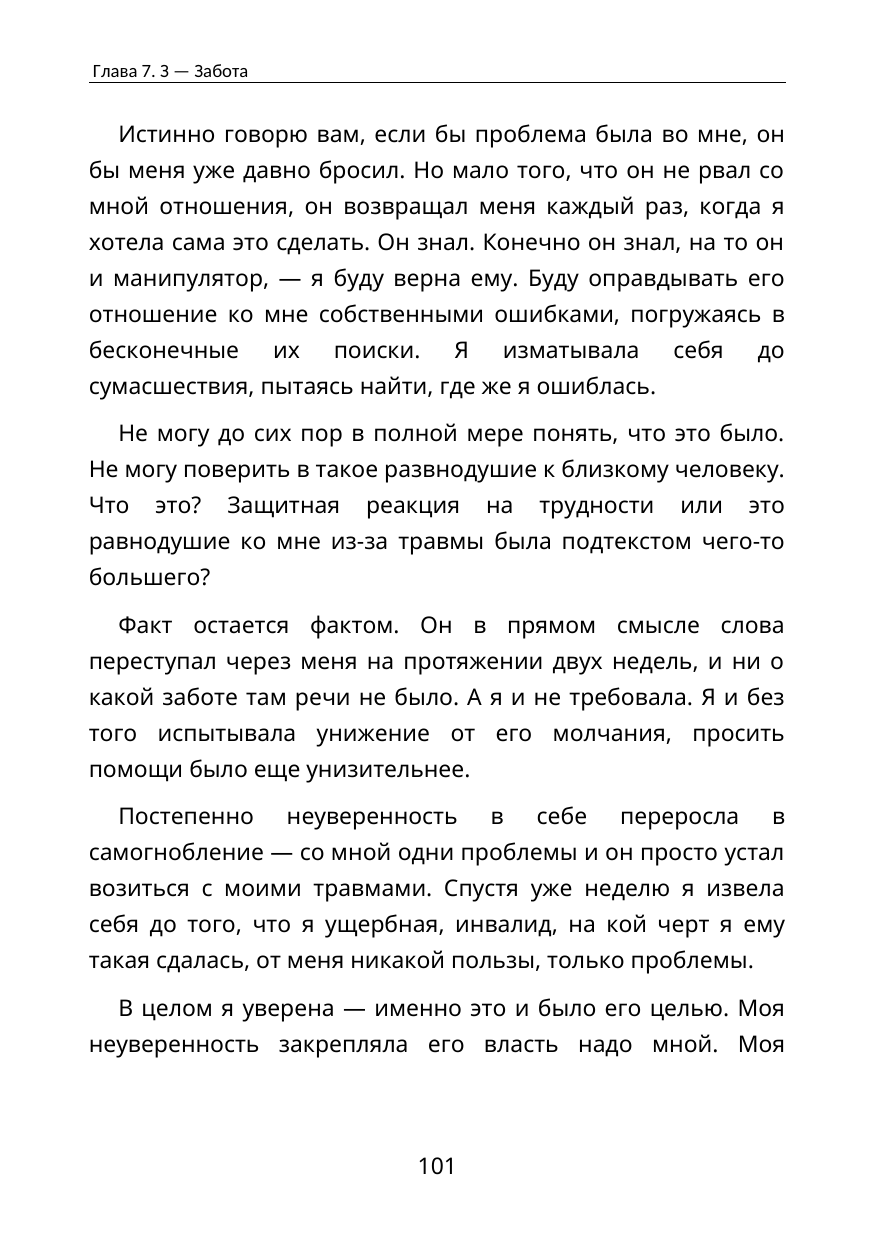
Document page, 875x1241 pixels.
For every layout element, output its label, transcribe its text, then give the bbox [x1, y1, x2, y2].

text Факт остается фактом. Он в прямом смысле слова переступал через меня на протяжении двух недель, и ни о какой заботе там речи не было. А я и не требовала. Я и без того испытывала унижение от его молчания, просить помощи было еще унизительнее. [88, 609, 786, 784]
text В целом я уверена — именно это и было его целью. Моя неуверенность закрепляла его власть надо мной. Моя [88, 992, 786, 1059]
text Не могу до сих пор в полной мере понять, что это было. Не могу поверить в такое развнодушие к близкому человеку. Что это? Защитная реакция на трудности или это равнодушие ко мне из-за травмы была подтекстом чего-то большего? [88, 417, 786, 592]
text Постепенно неуверенность в себе переросла в самогнобление — со мной одни проблемы и он просто устал возиться с моими травмами. Спустя уже неделю я извела себя до того, что я ущербная, инвалид, на кой черт я ему такая сдалась, от меня никакой пользы, только проблемы. [88, 800, 786, 975]
text Истинно говорю вам, если бы проблема была во мне, он бы меня уже давно бросил. Но мало того, что он не рвал со мной отношения, он возвращал меня каждый раз, когда я хотела сама это сделать. Он знал. Конечно он знал, на то он и манипулятор, — я буду верна ему. Буду оправдывать его отношение ко мне собственными ошибками, погружаясь в бесконечные их поиски. Я изматывала себя до сумасшествия, пытаясь найти, где же я ошиблась. [88, 118, 786, 401]
